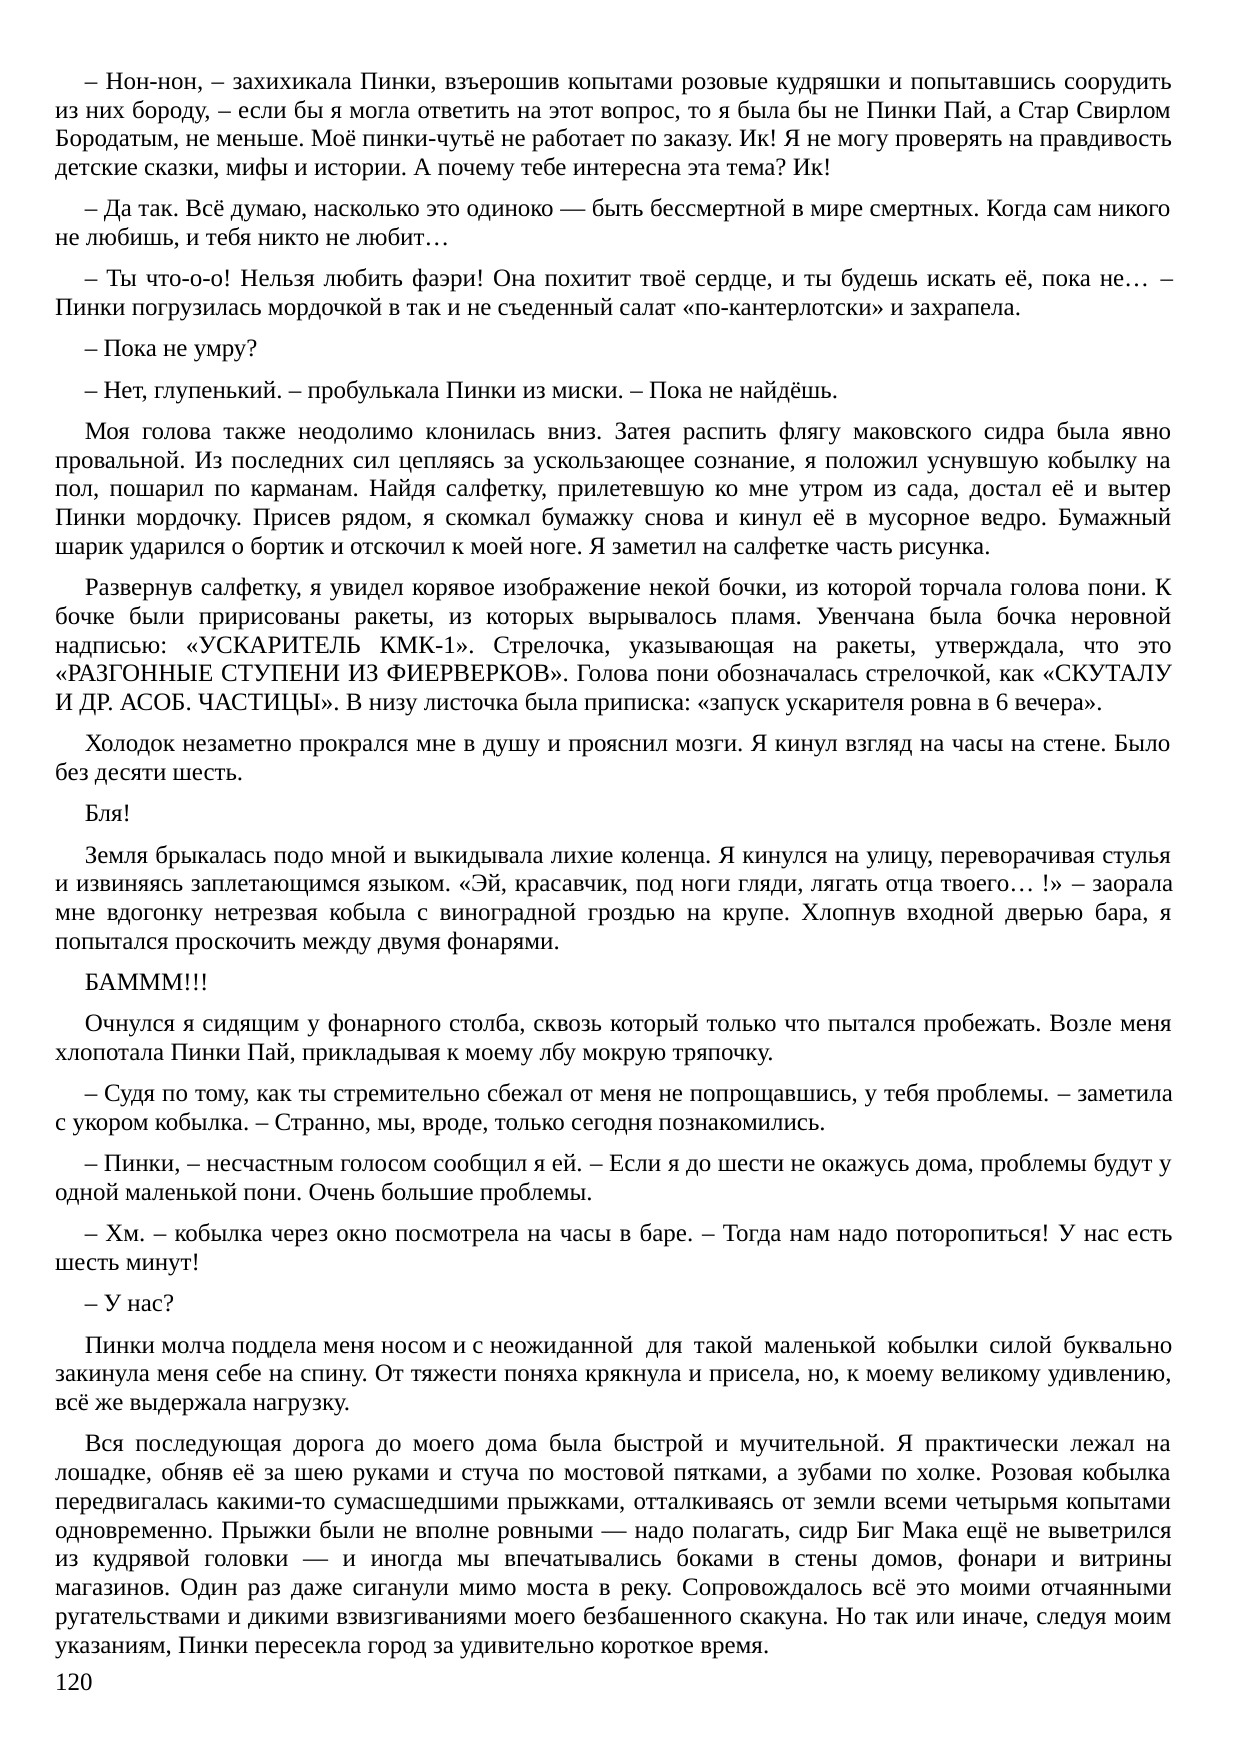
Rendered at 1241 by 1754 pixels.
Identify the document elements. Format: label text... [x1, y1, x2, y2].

text Вся последующая дорога до моего дома была быстрой и мучительной. Я практически лежал на лошадке, обняв её за шею руками и стуча по мостовой пятками, а зубами по холке. Розовая кобылка передвигалась какими-то сумасшедшими прыжками, отталкиваясь от земли всеми четырьмя копытами одновременно. Прыжки были не вполне ровными — надо полагать, сидр Биг Мака ещё не выветрился из кудрявой головки — и иногда мы впечатывались боками в стены домов, фонари и витрины магазинов. Один раз даже сиганули мимо моста в реку. Сопровождалось всё это моими отчаянными ругательствами и дикими взвизгиваниями моего безбашенного скакуна. Но так или иначе, следуя моим указаниям, Пинки пересекла город за удивительно короткое время. [55, 1428, 1173, 1658]
text Моя голова также неодолимо клонилась вниз. Затея распить флягу маковского сидра была явно провальной. Из последних сил цепляясь за ускользающее сознание, я положил уснувшую кобылку на пол, пошарил по карманам. Найдя салфетку, прилетевшую ко мне утром из сада, достал её и вытер Пинки мордочку. Присев рядом, я скомкал бумажку снова и кинул её в мусорное ведро. Бумажный шарик ударился о бортик и отскочил к моей ноге. Я заметил на салфетке часть рисунка. [55, 416, 1173, 560]
text – Хм. – кобылка через окно посмотрела на часы в баре. – Тогда нам надо поторопиться! У нас есть шесть минут! [55, 1218, 1173, 1276]
text – Пока не умру? [55, 333, 1173, 362]
text Бля! [55, 798, 1173, 827]
text Холодок незаметно прокрался мне в душу и прояснил мозги. Я кинул взгляд на часы на стене. Было без десяти шесть. [55, 728, 1173, 786]
text – Да так. Всё думаю, насколько это одиноко — быть бессмертной в мире смертных. Когда сам никого не любишь, и тебя никто не любит… [55, 193, 1173, 251]
text БАМММ!!! [55, 967, 1173, 996]
text – Ты что-о-о! Нельзя любить фаэри! Она похитит твоё сердце, и ты будешь искать её, пока не… – Пинки погрузилась мордочкой в так и не съеденный салат «по-кантерлотски» и захрапела. [55, 263, 1173, 321]
text Пинки молча поддела меня носом и с неожиданной для такой маленькой кобылки силой буквально закинула меня себе на спину. От тяжести поняха крякнула и присела, но, к моему великому удивлению, всё же выдержала нагрузку. [55, 1330, 1173, 1416]
text – У нас? [55, 1288, 1173, 1317]
text – Судя по тому, как ты стремительно сбежал от меня не попрощавшись, у тебя проблемы. – заметила с укором кобылка. – Странно, мы, вроде, только сегодня познакомились. [55, 1078, 1173, 1136]
text – Пинки, – несчастным голосом сообщил я ей. – Если я до шести не окажусь дома, проблемы будут у одной маленькой пони. Очень большие проблемы. [55, 1148, 1173, 1206]
text – Нет, глупенький. – пробулькала Пинки из миски. – Пока не найдёшь. [55, 375, 1173, 403]
text – Нон-нон, – захихикала Пинки, взъерошив копытами розовые кудряшки и попытавшись соорудить из них бороду, – если бы я могла ответить на этот вопрос, то я была бы не Пинки Пай, а Стар Свирлом Бородатым, не меньше. Моё пинки-чутьё не работает по заказу. Ик! Я не могу проверять на правдивость детские сказки, мифы и истории. А почему тебе интересна эта тема? Ик! [55, 66, 1173, 181]
text Очнулся я сидящим у фонарного столба, сквозь который только что пытался пробежать. Возле меня хлопотала Пинки Пай, прикладывая к моему лбу мокрую тряпочку. [55, 1008, 1173, 1066]
text Развернув салфетку, я увидел корявое изображение некой бочки, из которой торчала голова пони. К бочке были пририсованы ракеты, из которых вырывалось пламя. Увенчана была бочка неровной надписью: «УСКАРИТЕЛЬ КМК-1». Стрелочка, указывающая на ракеты, утверждала, что это «РАЗГОННЫЕ СТУПЕНИ ИЗ ФИЕРВЕРКОВ». Голова пони обозначалась стрелочкой, как «СКУТАЛУ И ДР. АСОБ. ЧАСТИЦЫ». В низу листочка была приписка: «запуск ускарителя ровна в 6 вечера». [55, 572, 1173, 716]
text Земля брыкалась подо мной и выкидывала лихие коленца. Я кинулся на улицу, переворачивая стулья и извиняясь заплетающимся языком. «Эй, красавчик, под ноги гляди, лягать отца твоего… !» – заорала мне вдогонку нетрезвая кобыла с виноградной гроздью на крупе. Хлопнув входной дверью бара, я попытался проскочить между двумя фонарями. [55, 840, 1173, 955]
